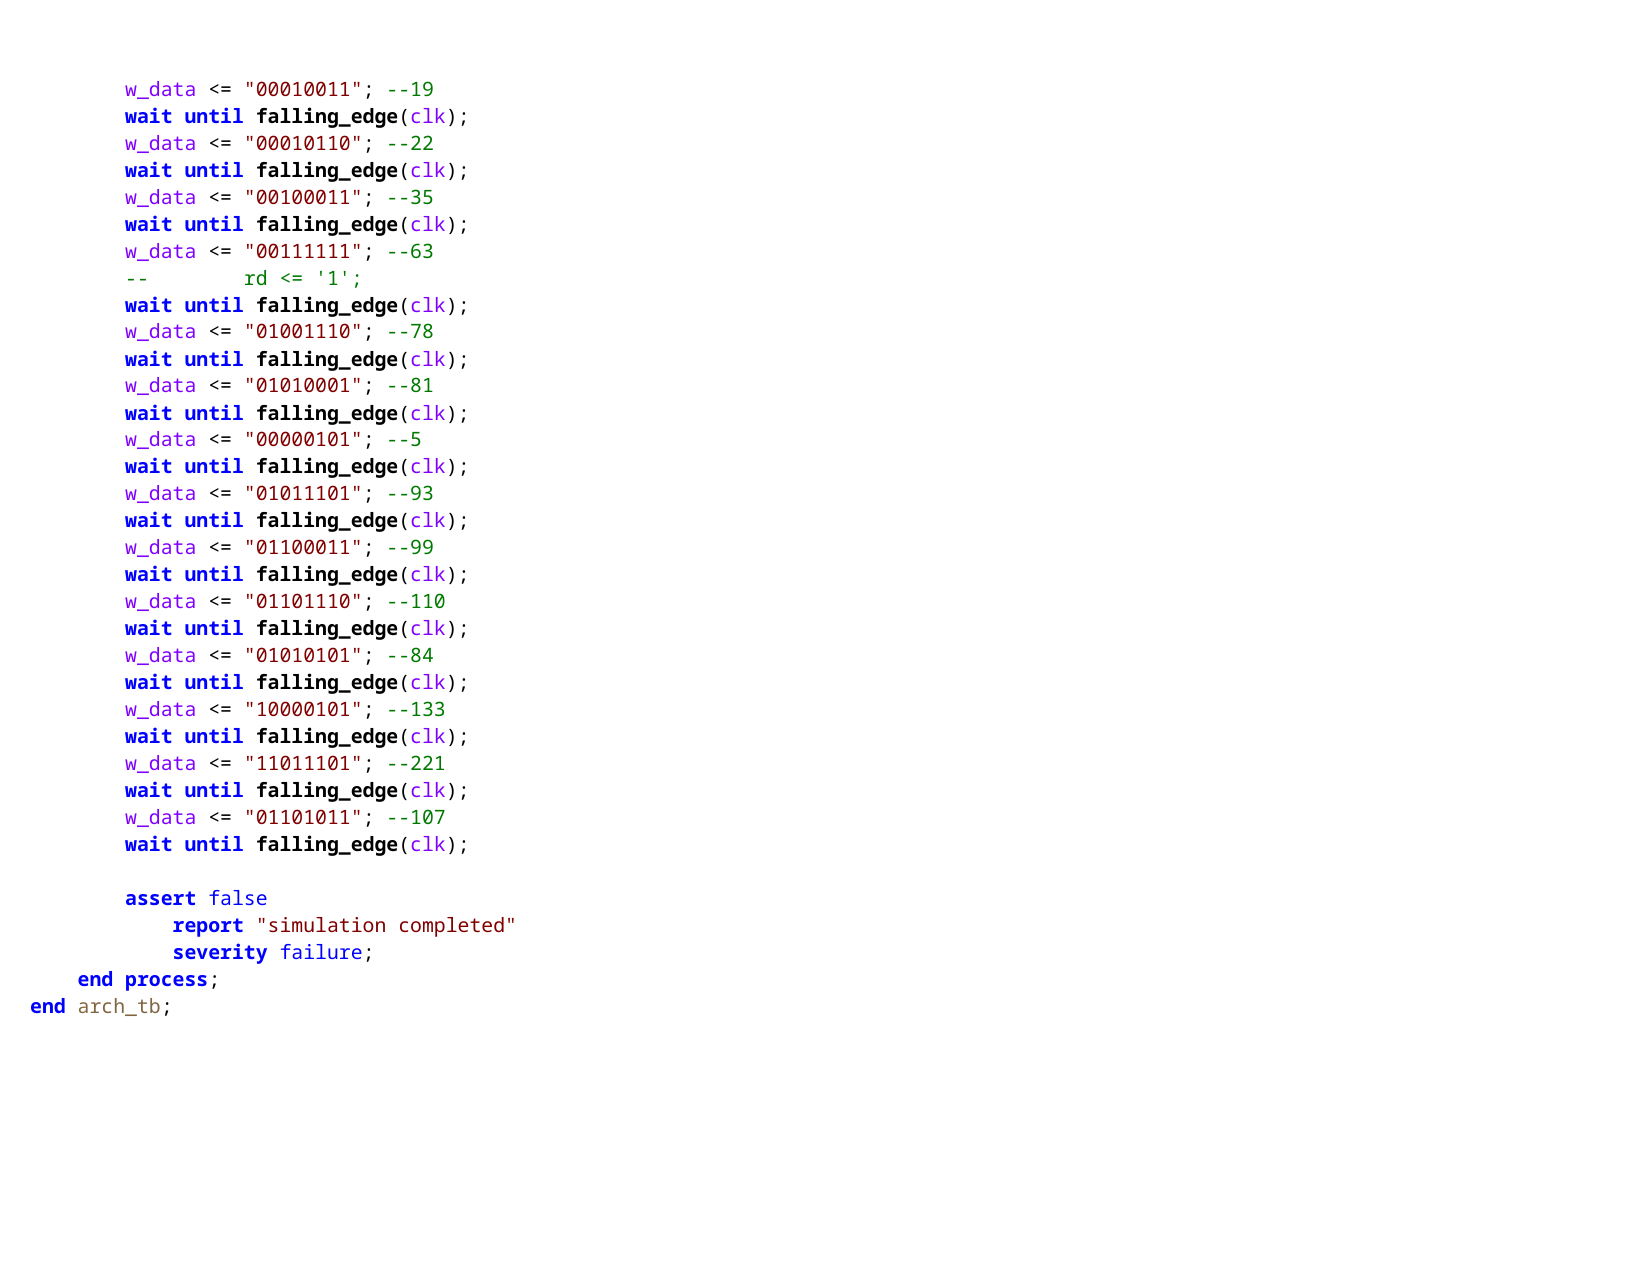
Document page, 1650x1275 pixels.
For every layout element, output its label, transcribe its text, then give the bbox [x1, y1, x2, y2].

text w_data <= "01011101"; --93 [30, 480, 1620, 507]
text w_data <= "00010110"; --22 [30, 129, 1620, 156]
text wait until falling_edge(clk); [30, 345, 1620, 372]
text wait until falling_edge(clk); [30, 156, 1620, 183]
text wait until falling_edge(clk); [30, 291, 1620, 318]
text w_data <= "00111111"; --63 [30, 237, 1620, 264]
text wait until falling_edge(clk); [30, 561, 1620, 588]
text w_data <= "01010001"; --81 [30, 372, 1620, 399]
text wait until falling_edge(clk); [30, 507, 1620, 534]
text w_data <= "01010101"; --84 [30, 642, 1620, 668]
text wait until falling_edge(clk); [30, 776, 1620, 803]
text -- rd <= '1'; [30, 264, 1620, 291]
text w_data <= "11011101"; --221 [30, 749, 1620, 776]
text wait until falling_edge(clk); [30, 399, 1620, 426]
text assert false [30, 884, 1620, 911]
text wait until falling_edge(clk); [30, 614, 1620, 642]
text end process; [30, 965, 1620, 992]
text w_data <= "01001110"; --78 [30, 318, 1620, 345]
text w_data <= "10000101"; --133 [30, 696, 1620, 722]
text wait until falling_edge(clk); [30, 830, 1620, 857]
text w_data <= "01100011"; --99 [30, 534, 1620, 561]
text wait until falling_edge(clk); [30, 668, 1620, 696]
text wait until falling_edge(clk); [30, 453, 1620, 480]
text wait until falling_edge(clk); [30, 722, 1620, 749]
text wait until falling_edge(clk); [30, 102, 1620, 129]
text w_data <= "00100011"; --35 [30, 183, 1620, 210]
text w_data <= "00000101"; --5 [30, 426, 1620, 453]
text w_data <= "01101110"; --110 [30, 588, 1620, 614]
text severity failure; [30, 938, 1620, 965]
text w_data <= "00010011"; --19 [30, 75, 1620, 102]
text end arch_tb; [30, 992, 1620, 1019]
text w_data <= "01101011"; --107 [30, 803, 1620, 830]
text report "simulation completed" [30, 911, 1620, 938]
text wait until falling_edge(clk); [30, 210, 1620, 237]
